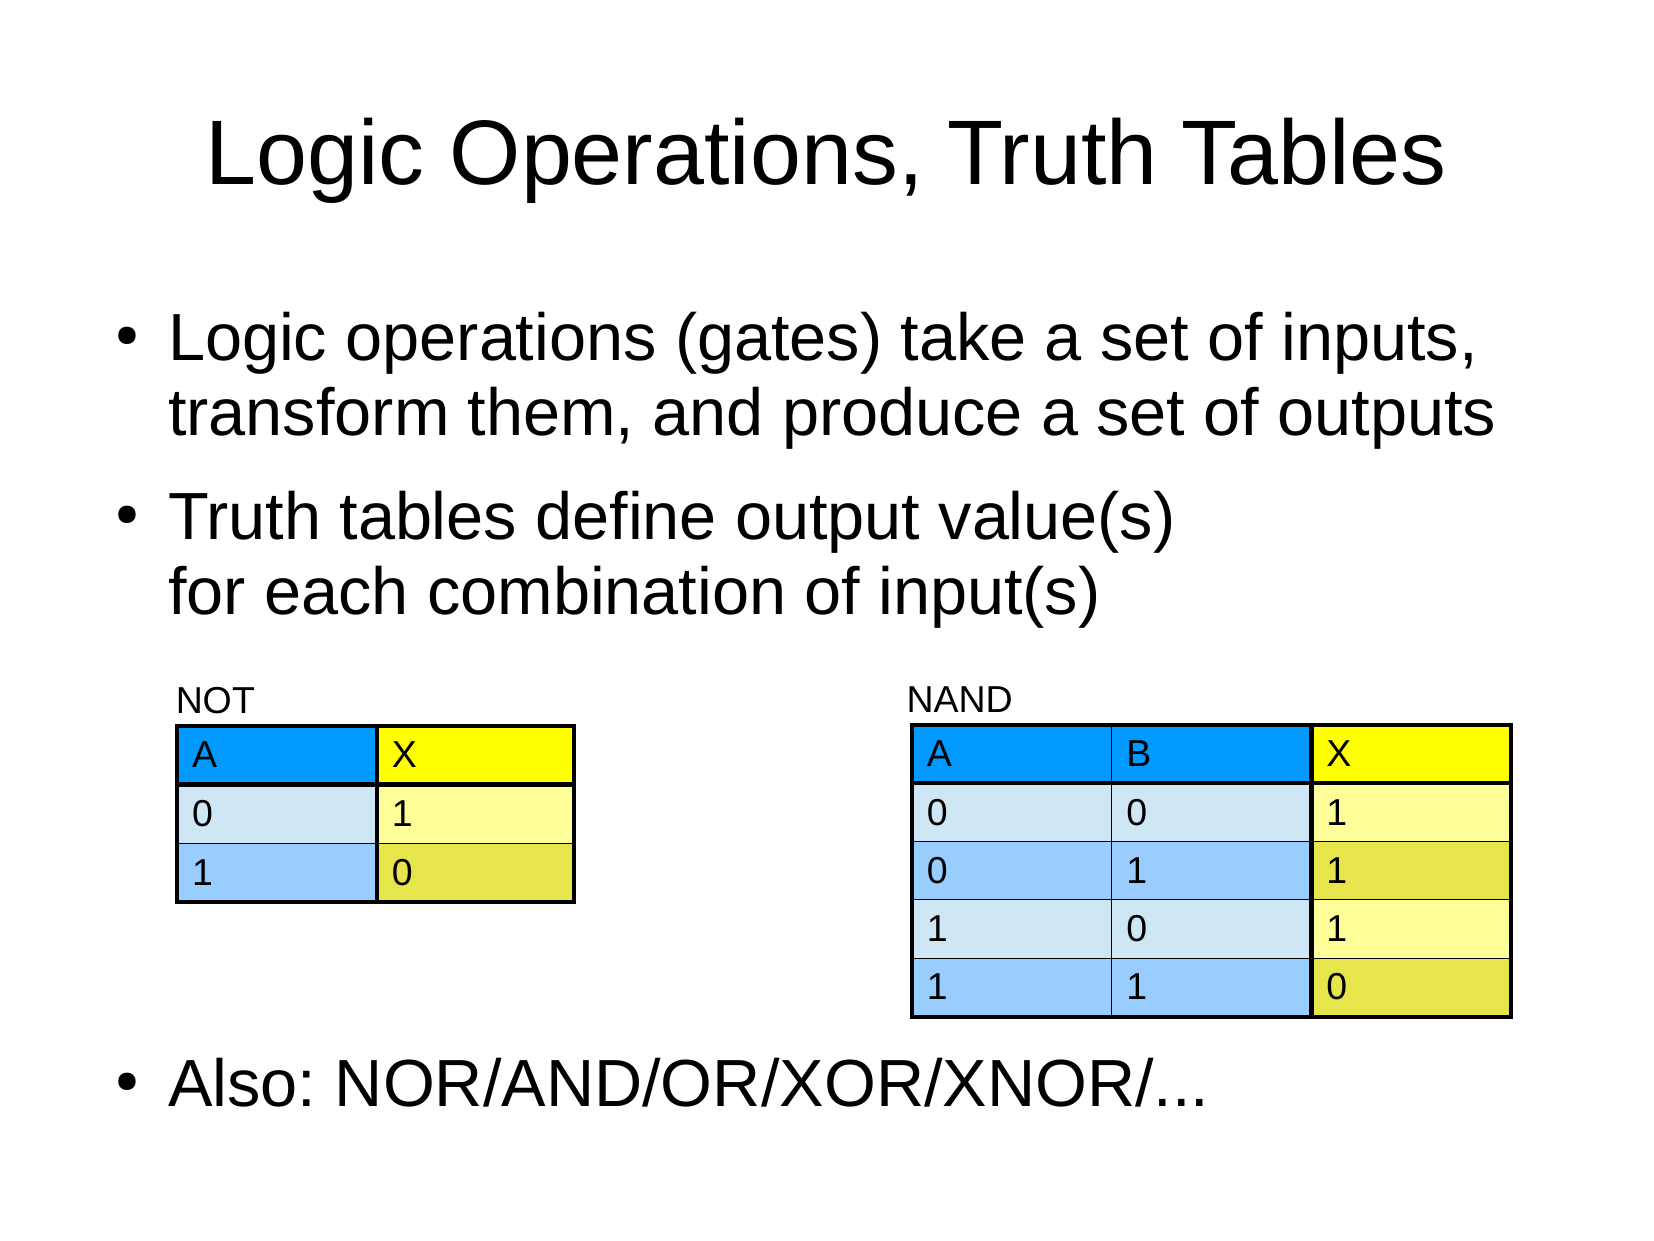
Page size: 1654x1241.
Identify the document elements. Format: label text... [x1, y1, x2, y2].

table_cell 1 [1112, 842, 1309, 899]
list Logic operations (gates) take a set of inputs, transform them, and produce a set of outputs Truth tables define output value(s) for each combination of input(s) Also: NOR/AND/OR/XOR/XNOR/... [97, 300, 1553, 1201]
table_cell 0 [179, 787, 375, 843]
table_cell 0 [914, 785, 1111, 841]
table_cell 1 [1314, 900, 1509, 958]
table_cell 0 [379, 844, 572, 900]
table_cell 1 [1314, 785, 1509, 841]
table_header X [1314, 727, 1509, 781]
table_cell 1 [914, 900, 1111, 958]
table_cell 1 [1314, 842, 1509, 899]
table_cell 1 [1112, 959, 1309, 1015]
table_header B [1112, 727, 1309, 781]
text_box NOT [161, 671, 271, 729]
table_cell 0 [914, 842, 1111, 899]
table_cell 0 [1112, 785, 1309, 841]
text_box NAND [891, 670, 1028, 728]
table_header A [914, 727, 1111, 781]
table_header X [379, 728, 572, 782]
title Logic Operations, Truth Tables [82, 49, 1571, 257]
table_cell 1 [379, 787, 572, 843]
table_header A [179, 728, 375, 782]
table_cell 1 [914, 959, 1111, 1015]
table_cell 0 [1314, 959, 1509, 1015]
table_cell 0 [1112, 900, 1309, 958]
table_cell 1 [179, 844, 375, 900]
